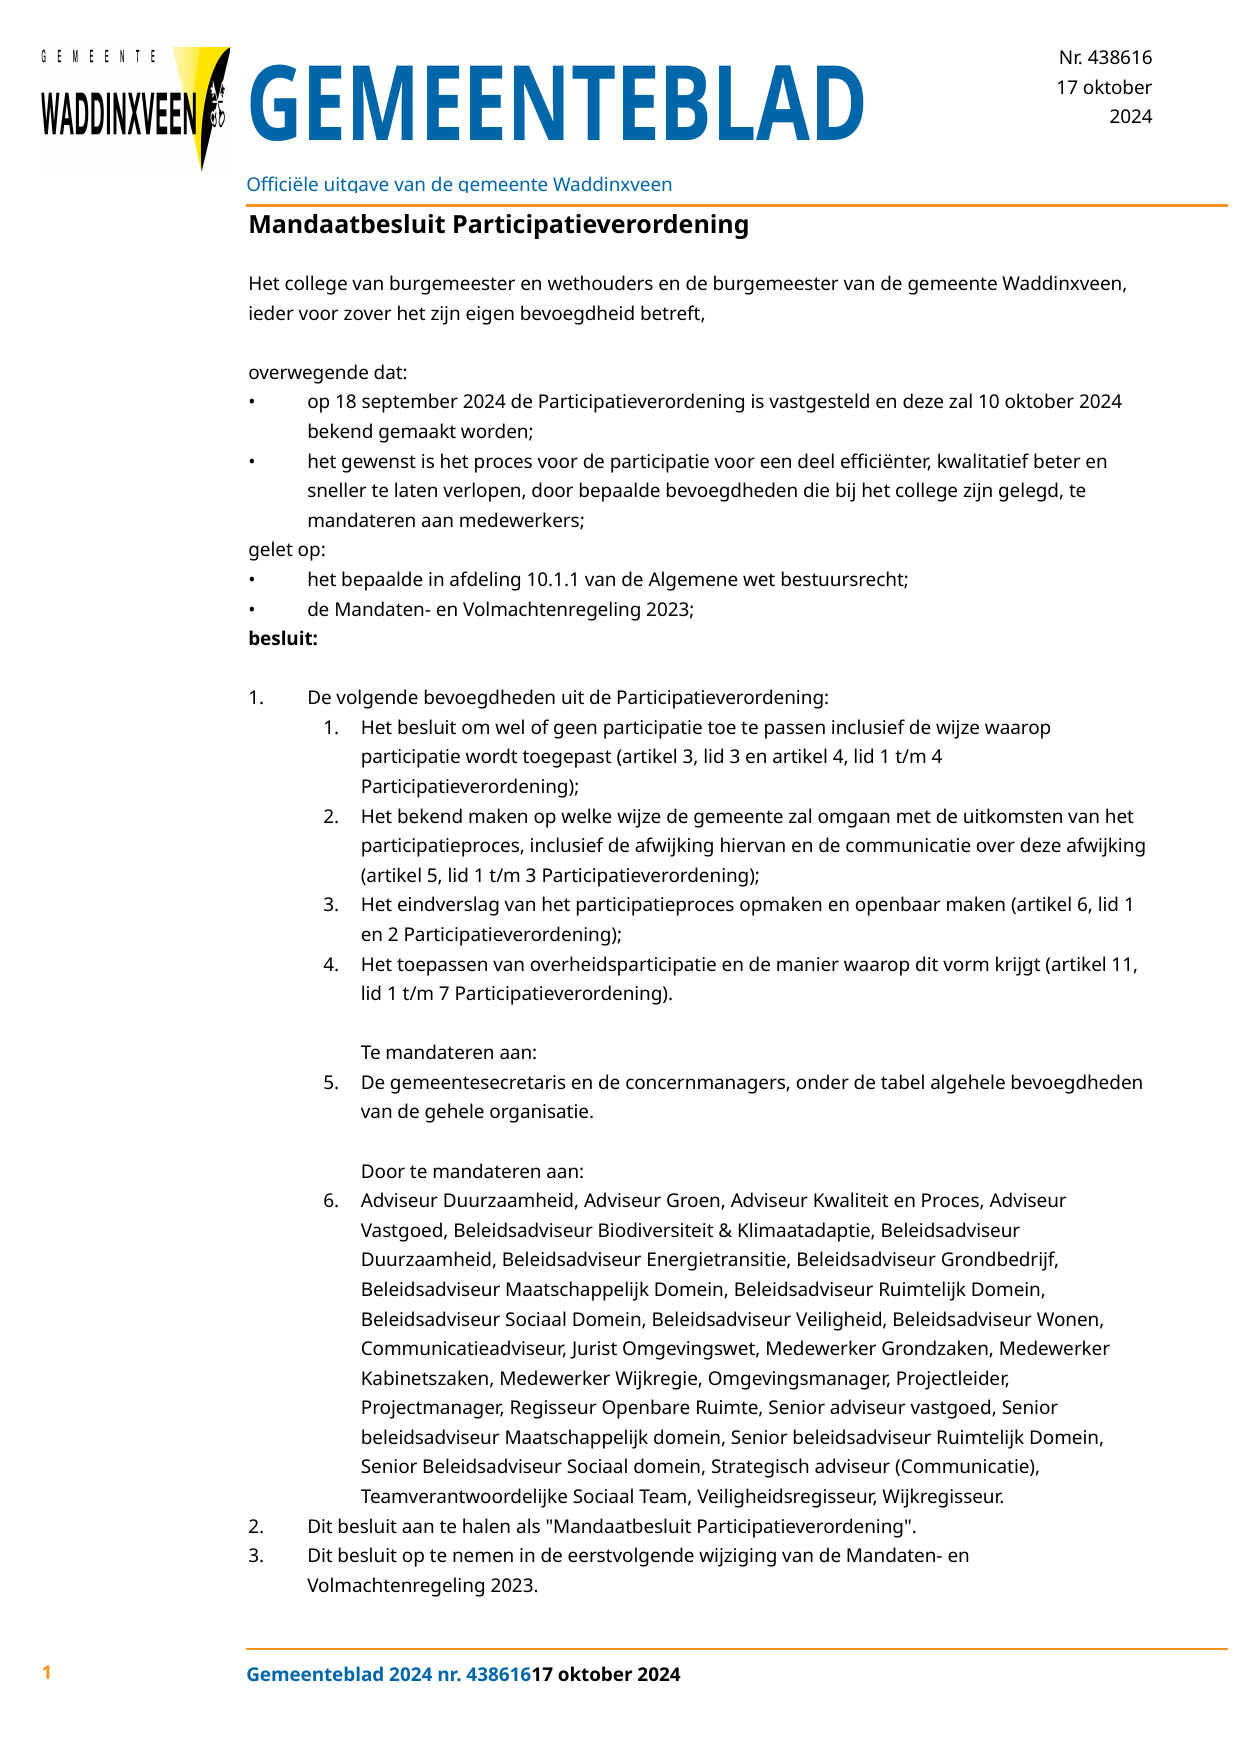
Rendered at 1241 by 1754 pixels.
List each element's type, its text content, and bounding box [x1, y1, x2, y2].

list het bepaalde in afdeling 10.1.1 van de Algemene wet bestuursrecht; [248, 566, 1152, 592]
list De gemeentesecretaris en de concernmanagers, onder de tabel algehele bevoegdheden van de gehele organisatie. [323, 1069, 1152, 1124]
list De volgende bevoegdheden uit de Participatieverordening: [248, 684, 1152, 710]
list Het bekend maken op welke wijze de gemeente zal omgaan met de uitkomsten van het participatieproces, inclusief de afwijking hiervan en de communicatie over deze afwijking (artikel 5, lid 1 t/m 3 Participatieverordening); [323, 803, 1152, 888]
list Adviseur Duurzaamheid, Adviseur Groen, Adviseur Kwaliteit en Proces, Adviseur Vastgoed, Beleidsadviseur Biodiversiteit & Klimaatadaptie, Beleidsadviseur Duurzaamheid, Beleidsadviseur Energietransitie, Beleidsadviseur Grondbedrijf, Beleidsadviseur Maatschappelijk Domein, Beleidsadviseur Ruimtelijk Domein, Beleidsadviseur Sociaal Domein, Beleidsadviseur Veiligheid, Beleidsadviseur Wonen, Communicatieadviseur, Jurist Omgevingswet, Medewerker Grondzaken, Medewerker Kabinetszaken, Medewerker Wijkregie, Omgevingsmanager, Projectleider, Projectmanager, Regisseur Openbare Ruimte, Senior adviseur vastgoed, Senior beleidsadviseur Maatschappelijk domein, Senior beleidsadviseur Ruimtelijk Domein, Senior Beleidsadviseur Sociaal domein, Strategisch adviseur (Communicatie), Teamverantwoordelijke Sociaal Team, Veiligheidsregisseur, Wijkregisseur. [323, 1187, 1152, 1509]
list Dit besluit aan te halen als "Mandaatbesluit Participatieverordening". [248, 1513, 1152, 1538]
picture [41, 47, 231, 172]
list Dit besluit op te nemen in de eerstvolgende wijziging van de Mandaten- en Volmachtenregeling 2023. [248, 1542, 1152, 1598]
text besluit: [248, 625, 1152, 651]
text overwegende dat: [248, 359, 1152, 385]
list Het eindverslag van het participatieproces opmaken en openbaar maken (artikel 6, lid 1 en 2 Participatieverordening); [323, 892, 1152, 947]
list op 18 september 2024 de Participatieverordening is vastgesteld en deze zal 10 oktober 2024 bekend gemaakt worden; [248, 389, 1152, 444]
list Het besluit om wel of geen participatie toe te passen inclusief de wijze waarop participatie wordt toegepast (artikel 3, lid 3 en artikel 4, lid 1 t/m 4 Participatieverordening); [323, 714, 1152, 799]
text Mandaatbesluit Participatieverordening [248, 207, 1152, 241]
text Het college van burgemeester en wethouders en de burgemeester van de gemeente Waddinxveen, ieder voor zover het zijn eigen bevoegdheid betreft, [248, 270, 1152, 326]
text gelet op: [248, 537, 1152, 562]
list Door te mandateren aan: [323, 1158, 1152, 1183]
list Het toepassen van overheidsparticipatie en de manier waarop dit vorm krijgt (artikel 11, lid 1 t/m 7 Participatieverordening). [323, 951, 1152, 1006]
list Te mandateren aan: [323, 1039, 1152, 1065]
list de Mandaten- en Volmachtenregeling 2023; [248, 596, 1152, 621]
list het gewenst is het proces voor de participatie voor een deel efficiënter, kwalitatief beter en sneller te laten verlopen, door bepaalde bevoegdheden die bij het college zijn gelegd, te mandateren aan medewerkers; [248, 448, 1152, 533]
